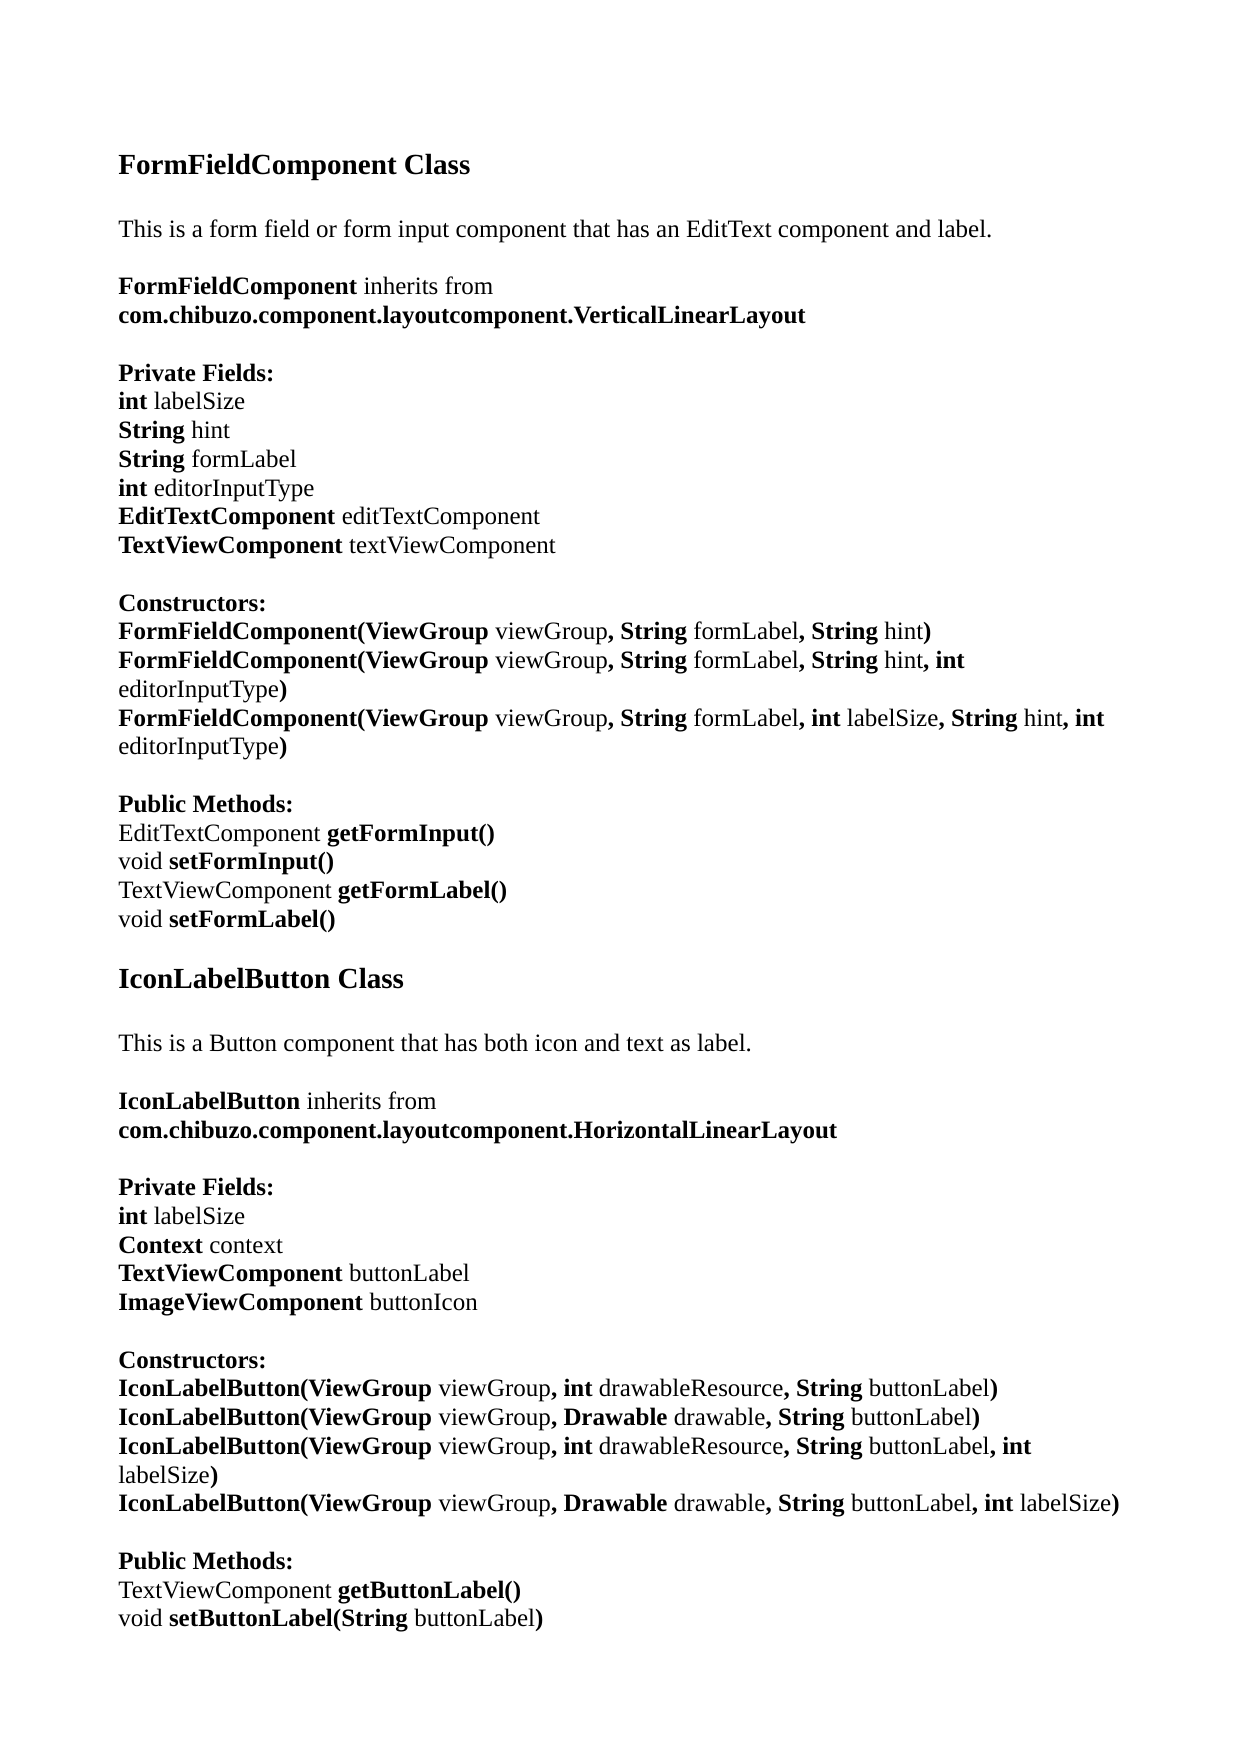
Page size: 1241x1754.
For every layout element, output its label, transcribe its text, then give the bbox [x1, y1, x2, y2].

text String hint [118, 415, 1122, 444]
text int labelSize [118, 1201, 1122, 1230]
text TextViewComponent getButtonLabel() [118, 1575, 1122, 1603]
text Context context [118, 1230, 1122, 1258]
text IconLabelButton(ViewGroup viewGroup, int drawableResource, String buttonLabel, int labelSize) [118, 1431, 1122, 1488]
text TextViewComponent buttonLabel [118, 1258, 1122, 1287]
text void setFormInput() [118, 846, 1122, 875]
text IconLabelButton(ViewGroup viewGroup, int drawableResource, String buttonLabel) [118, 1373, 1122, 1402]
text Public Methods: [118, 789, 1122, 818]
text FormFieldComponent Class [118, 147, 1122, 180]
text Constructors: [118, 588, 1122, 616]
text Private Fields: [118, 358, 1122, 386]
text void setButtonLabel(String buttonLabel) [118, 1603, 1122, 1632]
text Constructors: [118, 1345, 1122, 1373]
text IconLabelButton Class [118, 961, 1122, 995]
text TextViewComponent getFormLabel() [118, 875, 1122, 904]
text IconLabelButton(ViewGroup viewGroup, Drawable drawable, String buttonLabel) [118, 1402, 1122, 1431]
text This is a Button component that has both icon and text as label. [118, 1028, 1122, 1057]
text EditTextComponent getFormInput() [118, 818, 1122, 846]
text FormFieldComponent inherits from com.chibuzo.component.layoutcomponent.VerticalLinearLayout [118, 271, 1122, 329]
text FormFieldComponent(ViewGroup viewGroup, String formLabel, int labelSize, String hint, int editorInputType) [118, 703, 1122, 760]
text void setFormLabel() [118, 904, 1122, 933]
text FormFieldComponent(ViewGroup viewGroup, String formLabel, String hint) [118, 616, 1122, 645]
text IconLabelButton(ViewGroup viewGroup, Drawable drawable, String buttonLabel, int labelSize) [118, 1488, 1122, 1517]
text ImageViewComponent buttonIcon [118, 1287, 1122, 1316]
text int labelSize [118, 386, 1122, 415]
text This is a form field or form input component that has an EditText component and label. [118, 214, 1122, 243]
text String formLabel [118, 444, 1122, 473]
text Private Fields: [118, 1172, 1122, 1201]
text EditTextComponent editTextComponent [118, 501, 1122, 530]
text IconLabelButton inherits from com.chibuzo.component.layoutcomponent.HorizontalLinearLayout [118, 1086, 1122, 1143]
text FormFieldComponent(ViewGroup viewGroup, String formLabel, String hint, int editorInputType) [118, 645, 1122, 703]
text TextViewComponent textViewComponent [118, 530, 1122, 559]
text int editorInputType [118, 473, 1122, 501]
text Public Methods: [118, 1546, 1122, 1575]
